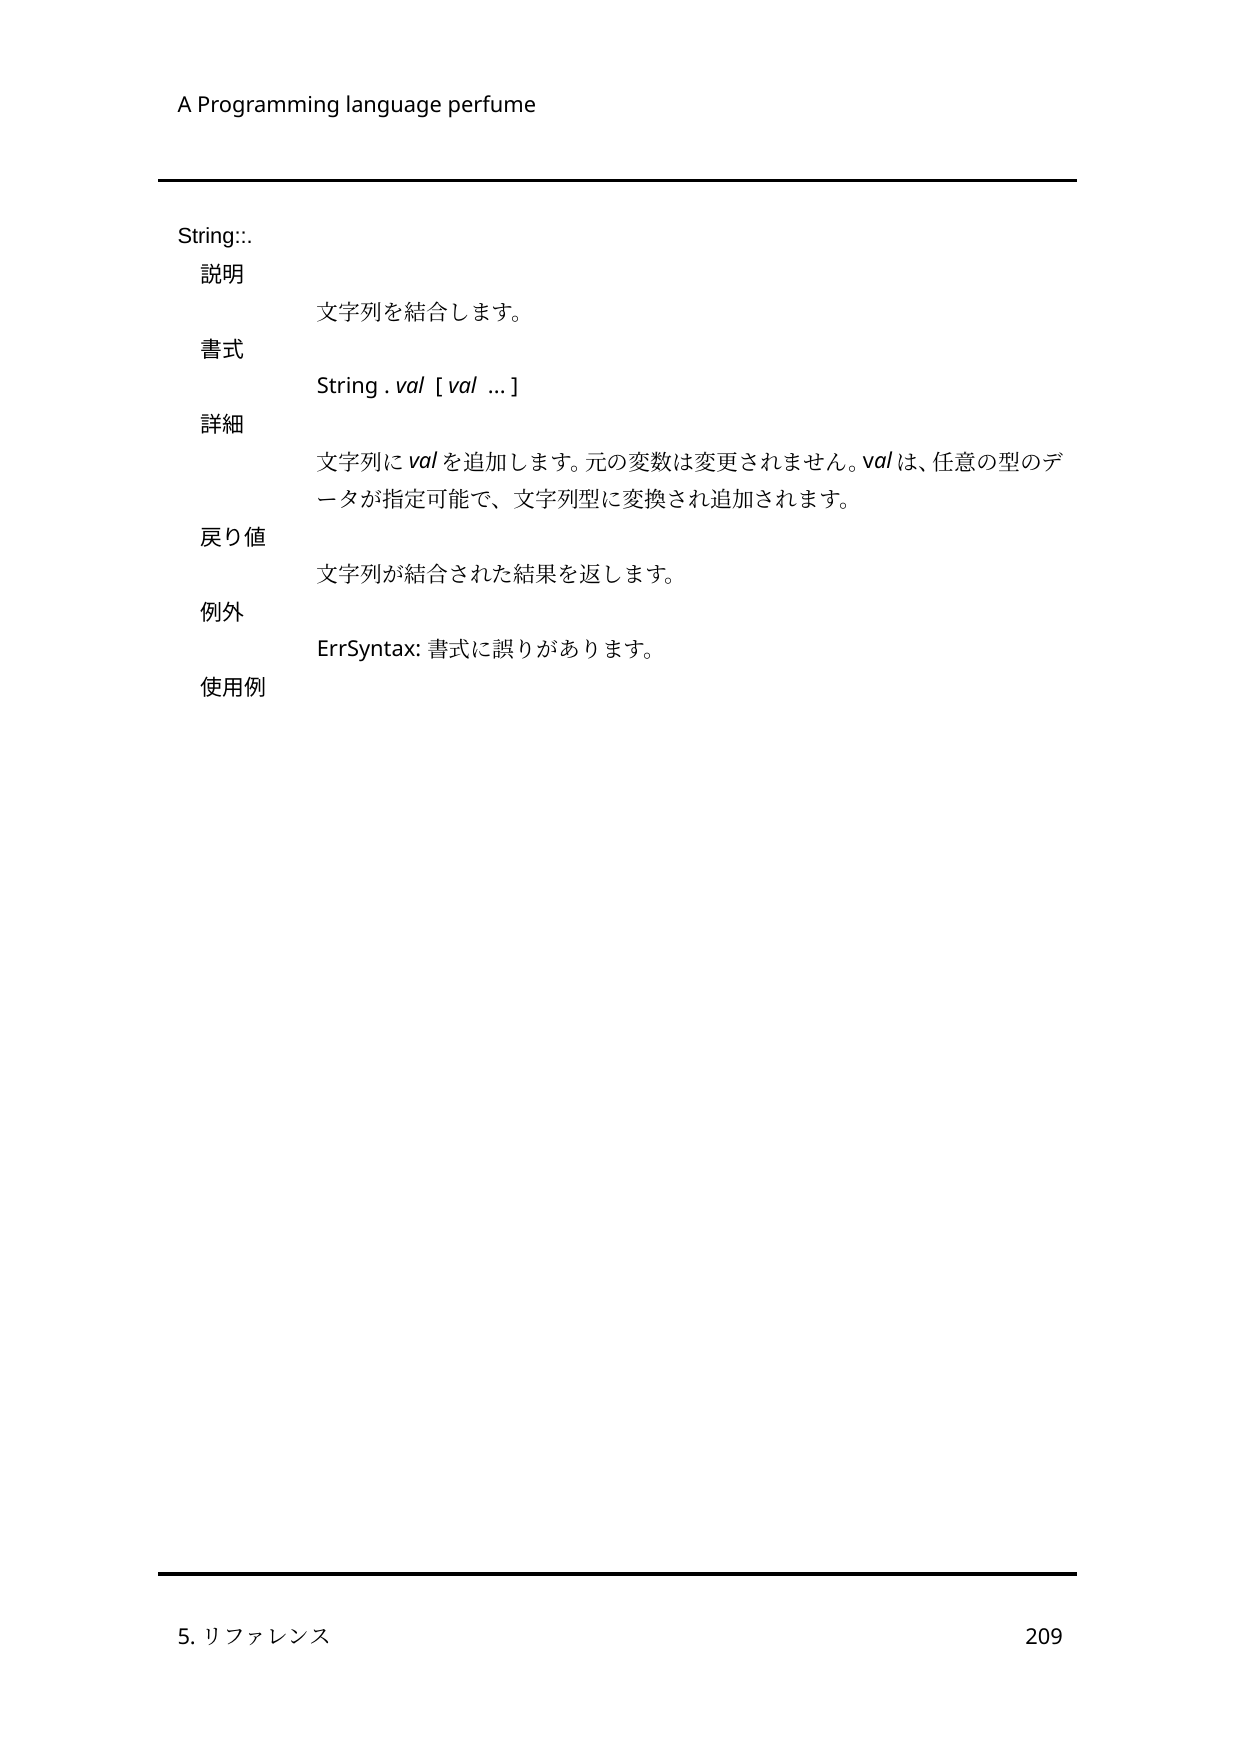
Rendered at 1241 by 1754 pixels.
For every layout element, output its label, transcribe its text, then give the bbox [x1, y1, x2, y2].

table_cell 詳細 [200, 404, 317, 517]
table_cell 戻り値 [200, 517, 317, 592]
table_header 説明 [200, 254, 317, 329]
table_cell ErrSyntax: 書式に誤りがあります。 [317, 592, 1063, 667]
table_cell 書式 [200, 329, 317, 404]
table_cell 文字列にvalを追加します。元の変数は変更されません。valは、任意の型のデータが指定可能で、文字列型に変換され追加されます。 [317, 404, 1063, 517]
table_cell [317, 667, 1063, 742]
table_header 文字列を結合します。 [317, 254, 1063, 329]
table_cell 例外 [200, 592, 317, 667]
table_cell 文字列が結合された結果を返します。 [317, 517, 1063, 592]
table_cell 使用例 [200, 667, 317, 742]
table_cell String . val [ val ... ] [317, 329, 1063, 404]
subtitle String::. [177, 217, 1063, 254]
